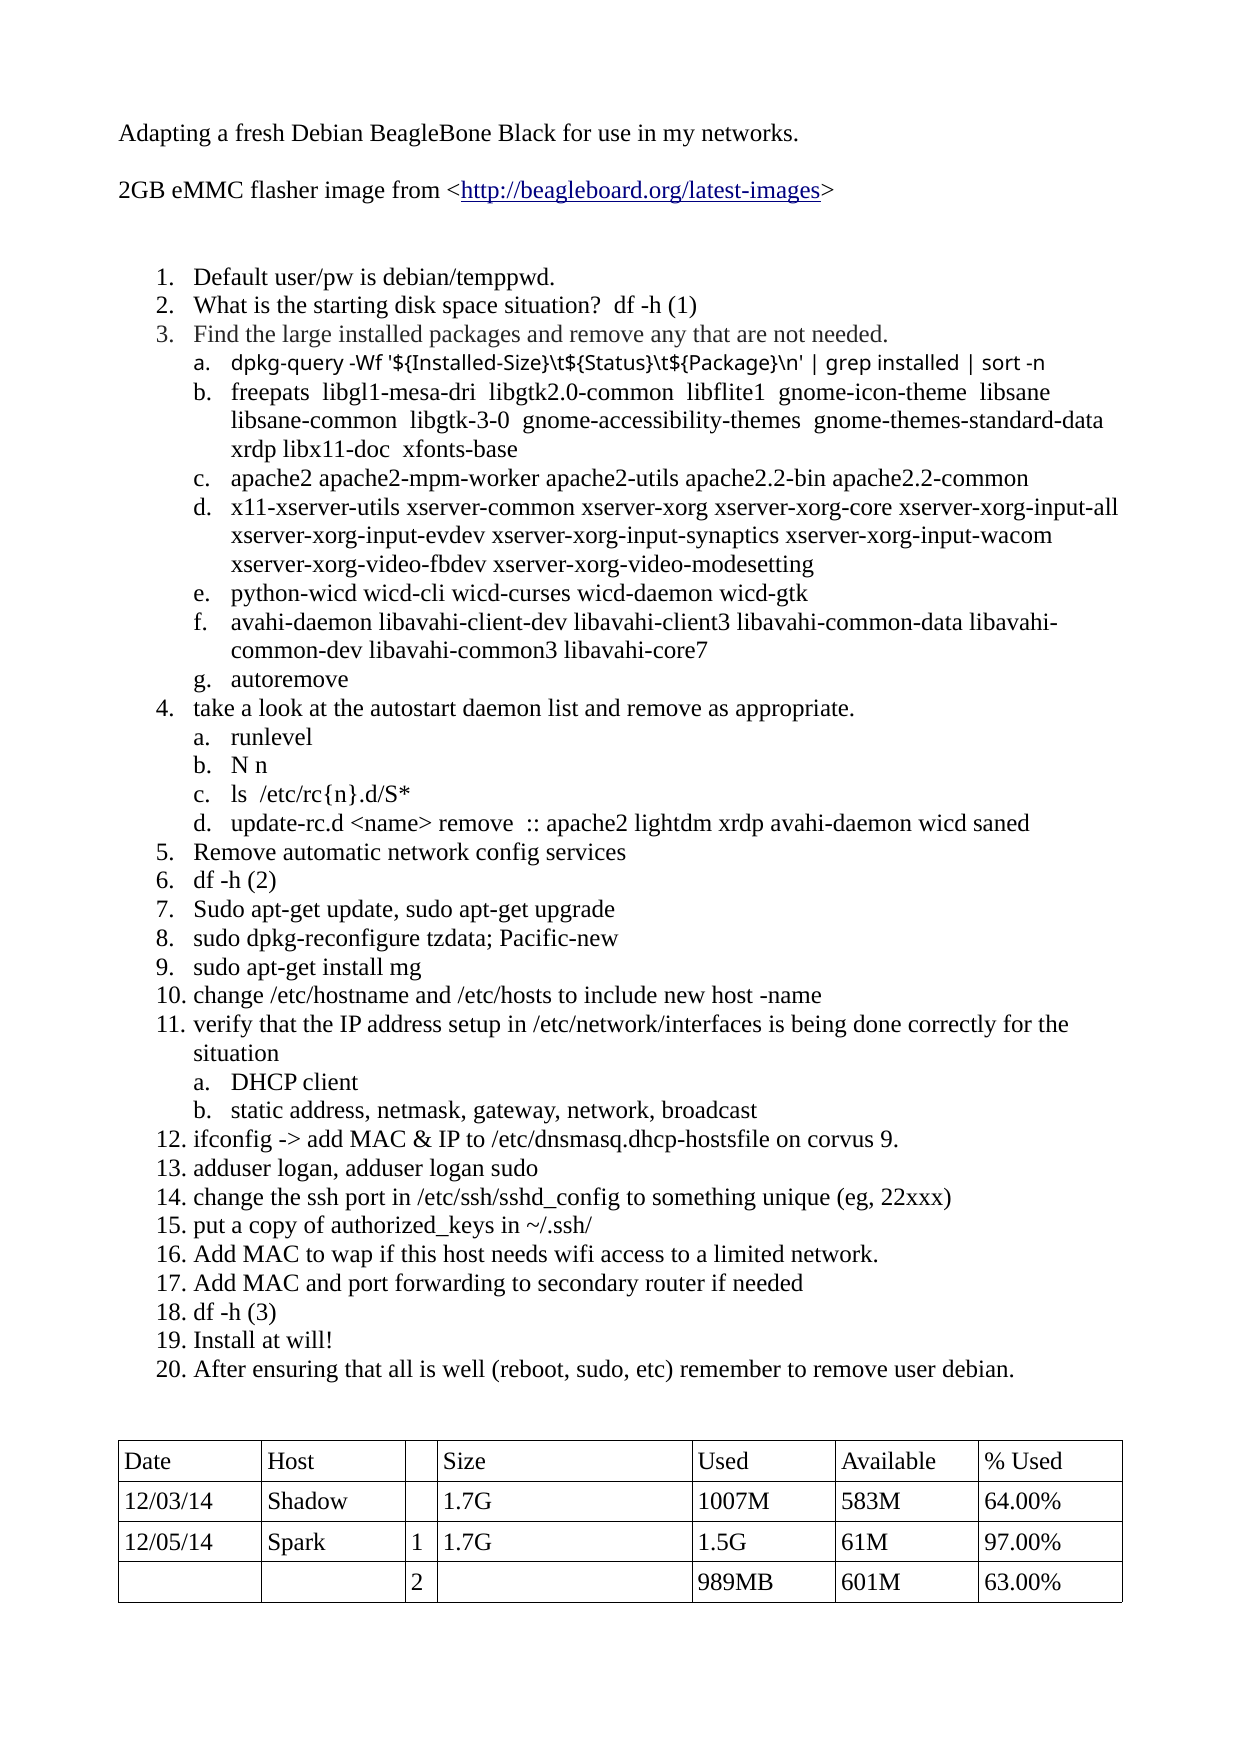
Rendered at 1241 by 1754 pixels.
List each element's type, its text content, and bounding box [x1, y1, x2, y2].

text 2GB eMMC flasher image from <http://beagleboard.org/latest-images> [118, 176, 1122, 204]
list Sudo apt-get update, sudo apt-get upgrade [156, 894, 1122, 923]
list change the ssh port in /etc/ssh/sshd_config to something unique (eg, 22xxx) [156, 1182, 1122, 1210]
list verify that the IP address setup in /etc/network/interfaces is being done correctly for the situation [156, 1009, 1122, 1067]
list N n [193, 750, 1122, 779]
list Add MAC to wap if this host needs wifi access to a limited network. [156, 1239, 1122, 1268]
list What is the starting disk space situation? df -h (1) [156, 291, 1122, 319]
list ifconfig -> add MAC & IP to /etc/dnsmasq.dhcp-hostsfile on corvus 9. [156, 1124, 1122, 1153]
list Add MAC and port forwarding to secondary router if needed [156, 1268, 1122, 1297]
table_cell 1.5G [693, 1522, 835, 1561]
table_cell 61M [836, 1522, 978, 1561]
list Install at will! [156, 1325, 1122, 1354]
table_header % Used [979, 1441, 1122, 1481]
table_cell 601M [836, 1562, 978, 1602]
table_cell 12/05/14 [119, 1522, 261, 1561]
table_cell [262, 1562, 405, 1602]
list static address, netmask, gateway, network, broadcast [193, 1095, 1122, 1124]
list Remove automatic network config services [156, 837, 1122, 865]
table_cell 1007M [693, 1482, 835, 1521]
list Find the large installed packages and remove any that are not needed. [156, 319, 1122, 348]
table_header Date [119, 1441, 261, 1481]
table_cell 1.7G [438, 1482, 692, 1521]
list runlevel [193, 722, 1122, 750]
list sudo dpkg-reconfigure tzdata; Pacific-new [156, 923, 1122, 952]
table_cell 1 [406, 1522, 437, 1561]
list take a look at the autostart daemon list and remove as appropriate. [156, 693, 1122, 722]
table_header Available [836, 1441, 978, 1481]
list apache2 apache2-mpm-worker apache2-utils apache2.2-bin apache2.2-common [193, 463, 1122, 492]
table_header Size [438, 1441, 692, 1481]
list sudo apt-get install mg [156, 952, 1122, 980]
table_header Used [693, 1441, 835, 1481]
table_header Host [262, 1441, 405, 1481]
list After ensuring that all is well (reboot, sudo, etc) remember to remove user debian. [156, 1354, 1122, 1383]
table_cell 583M [836, 1482, 978, 1521]
list Default user/pw is debian/temppwd. [156, 262, 1122, 291]
table_cell Spark [262, 1522, 405, 1561]
table_cell 64.00% [979, 1482, 1122, 1521]
list x11-xserver-utils xserver-common xserver-xorg xserver-xorg-core xserver-xorg-input-all xserver-xorg-input-evdev xserver-xorg-input-synaptics xserver-xorg-input-wacom xserver-xorg-video-fbdev xserver-xorg-video-modesetting [193, 492, 1122, 578]
table_cell 63.00% [979, 1562, 1122, 1602]
text Adapting a fresh Debian BeagleBone Black for use in my networks. [118, 118, 1122, 147]
list avahi-daemon libavahi-client-dev libavahi-client3 libavahi-common-data libavahi-common-dev libavahi-common3 libavahi-core7 [193, 607, 1122, 664]
table_header [406, 1441, 437, 1481]
list put a copy of authorized_keys in ~/.ssh/ [156, 1210, 1122, 1239]
list DHCP client [193, 1067, 1122, 1095]
table_cell [119, 1562, 261, 1602]
list df -h (3) [156, 1297, 1122, 1325]
table_cell 97.00% [979, 1522, 1122, 1561]
table_cell 12/03/14 [119, 1482, 261, 1521]
list update-rc.d <name> remove :: apache2 lightdm xrdp avahi-daemon wicd saned [193, 808, 1122, 837]
table_cell 989MB [693, 1562, 835, 1602]
table_cell Shadow [262, 1482, 405, 1521]
list df -h (2) [156, 865, 1122, 894]
list autoremove [193, 664, 1122, 693]
table_cell [438, 1562, 692, 1602]
list change /etc/hostname and /etc/hosts to include new host -name [156, 980, 1122, 1009]
table_cell 2 [406, 1562, 437, 1602]
list adduser logan, adduser logan sudo [156, 1153, 1122, 1182]
list python-wicd wicd-cli wicd-curses wicd-daemon wicd-gtk [193, 578, 1122, 607]
table_cell 1.7G [438, 1522, 692, 1561]
list freepats libgl1-mesa-dri libgtk2.0-common libflite1 gnome-icon-theme libsane libsane-common libgtk-3-0 gnome-accessibility-themes gnome-themes-standard-data xrdp libx11-doc xfonts-base [193, 377, 1122, 463]
list ls /etc/rc{n}.d/S* [193, 779, 1122, 808]
list dpkg-query -Wf '${Installed-Size}\t${Status}\t${Package}\n' | grep installed | sort -n [193, 348, 1122, 377]
table_cell [406, 1482, 437, 1521]
